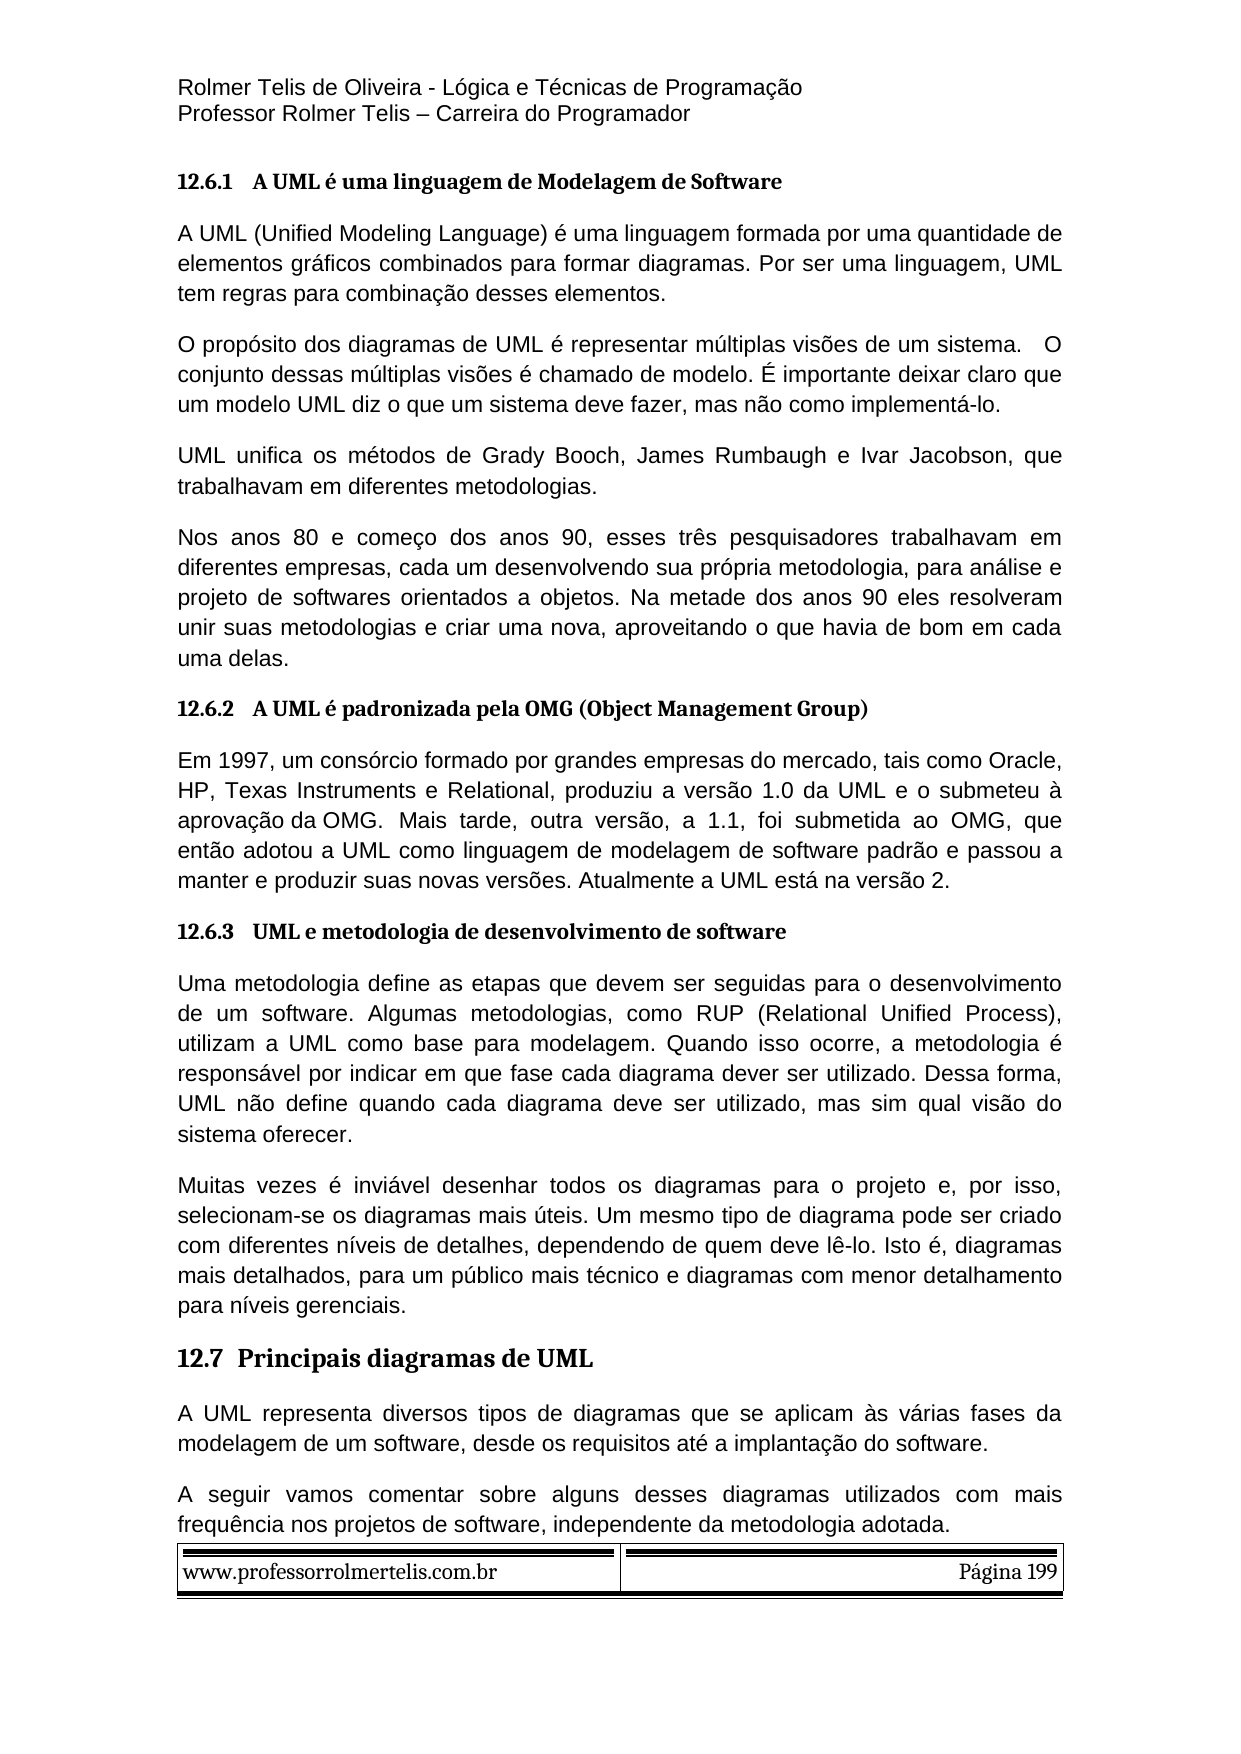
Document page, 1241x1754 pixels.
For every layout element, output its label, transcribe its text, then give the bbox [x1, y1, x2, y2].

subtitle A UML é uma linguagem de Modelagem de Software [177, 168, 1063, 195]
text A seguir vamos comentar sobre alguns desses diagramas utilizados com mais frequência nos projetos de software, independente da metodologia adotada. [177, 1481, 1063, 1538]
text A UML representa diversos tipos de diagramas que se aplicam às várias fases da modelagem de um software, desde os requisitos até a implantação do software. [177, 1400, 1063, 1457]
subtitle Principais diagramas de UML [177, 1343, 1063, 1374]
text Nos anos 80 e começo dos anos 90, esses três pesquisadores trabalhavam em diferentes empresas, cada um desenvolvendo sua própria metodologia, para análise e projeto de softwares orientados a objetos. Na metade dos anos 90 eles resolveram unir suas metodologias e criar uma nova, aproveitando o que havia de bom em cada uma delas. [177, 524, 1063, 671]
text Uma metodologia define as etapas que devem ser seguidas para o desenvolvimento de um software. Algumas metodologias, como RUP (Relational Unified Process), utilizam a UML como base para modelagem. Quando isso ocorre, a metodologia é responsável por indicar em que fase cada diagrama dever ser utilizado. Dessa forma, UML não define quando cada diagrama deve ser utilizado, mas sim qual visão do sistema oferecer. [177, 969, 1063, 1147]
text A UML (Unified Modeling Language) é uma linguagem formada por uma quantidade de elementos gráficos combinados para formar diagramas. Por ser uma linguagem, UML tem regras para combinação desses elementos. [177, 219, 1063, 306]
subtitle A UML é padronizada pela OMG (Object Management Group) [177, 696, 1063, 722]
text Muitas vezes é inviável desenhar todos os diagramas para o projeto e, por isso, selecionam-se os diagramas mais úteis. Um mesmo tipo de diagrama pode ser criado com diferentes níveis de detalhes, dependendo de quem deve lê-lo. Isto é, diagramas mais detalhados, para um público mais técnico e diagramas com menor detalhamento para níveis gerenciais. [177, 1172, 1063, 1319]
text O propósito dos diagramas de UML é representar múltiplas visões de um sistema. O conjunto dessas múltiplas visões é chamado de modelo. É importante deixar claro que um modelo UML diz o que um sistema deve fazer, mas não como implementá-lo. [177, 331, 1063, 418]
text Em 1997, um consórcio formado por grandes empresas do mercado, tais como Oracle, HP, Texas Instruments e Relational, produziu a versão 1.0 da UML e o submeteu à aprovação da OMG. Mais tarde, outra versão, a 1.1, foi submetida ao OMG, que então adotou a UML como linguagem de modelagem de software padrão e passou a manter e produzir suas novas versões. Atualmente a UML está na versão 2. [177, 747, 1063, 894]
text UML unifica os métodos de Grady Booch, James Rumbaugh e Ivar Jacobson, que trabalhavam em diferentes metodologias. [177, 442, 1063, 499]
subtitle UML e metodologia de desenvolvimento de software [177, 918, 1063, 945]
